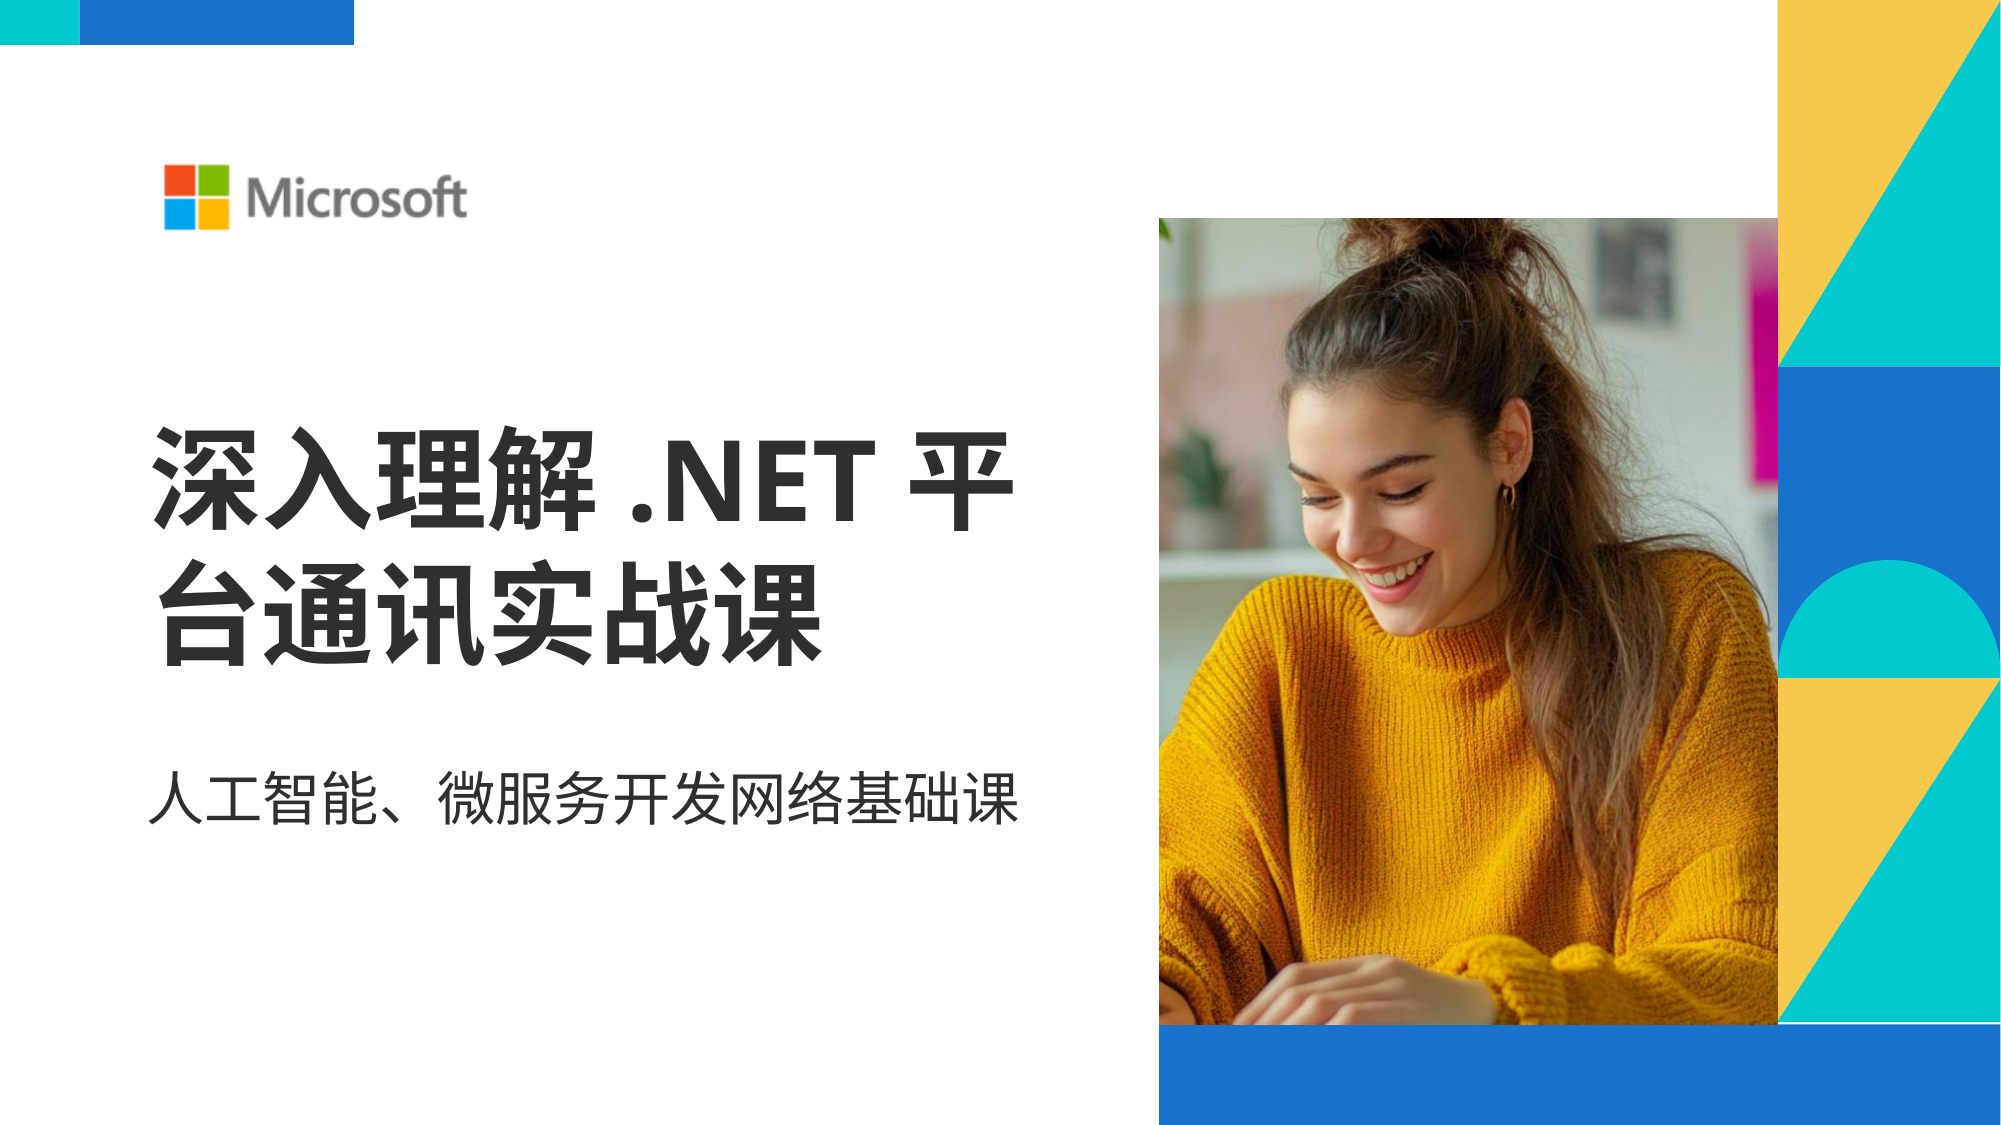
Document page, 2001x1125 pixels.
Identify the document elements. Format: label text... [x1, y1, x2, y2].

subtitle 人工智能、微服务开发网络基础课 [89, 761, 1077, 862]
picture [83, 125, 547, 273]
title 深入理解.NET平台通讯实战课 [149, 79, 1105, 680]
picture [1159, 218, 1778, 1025]
